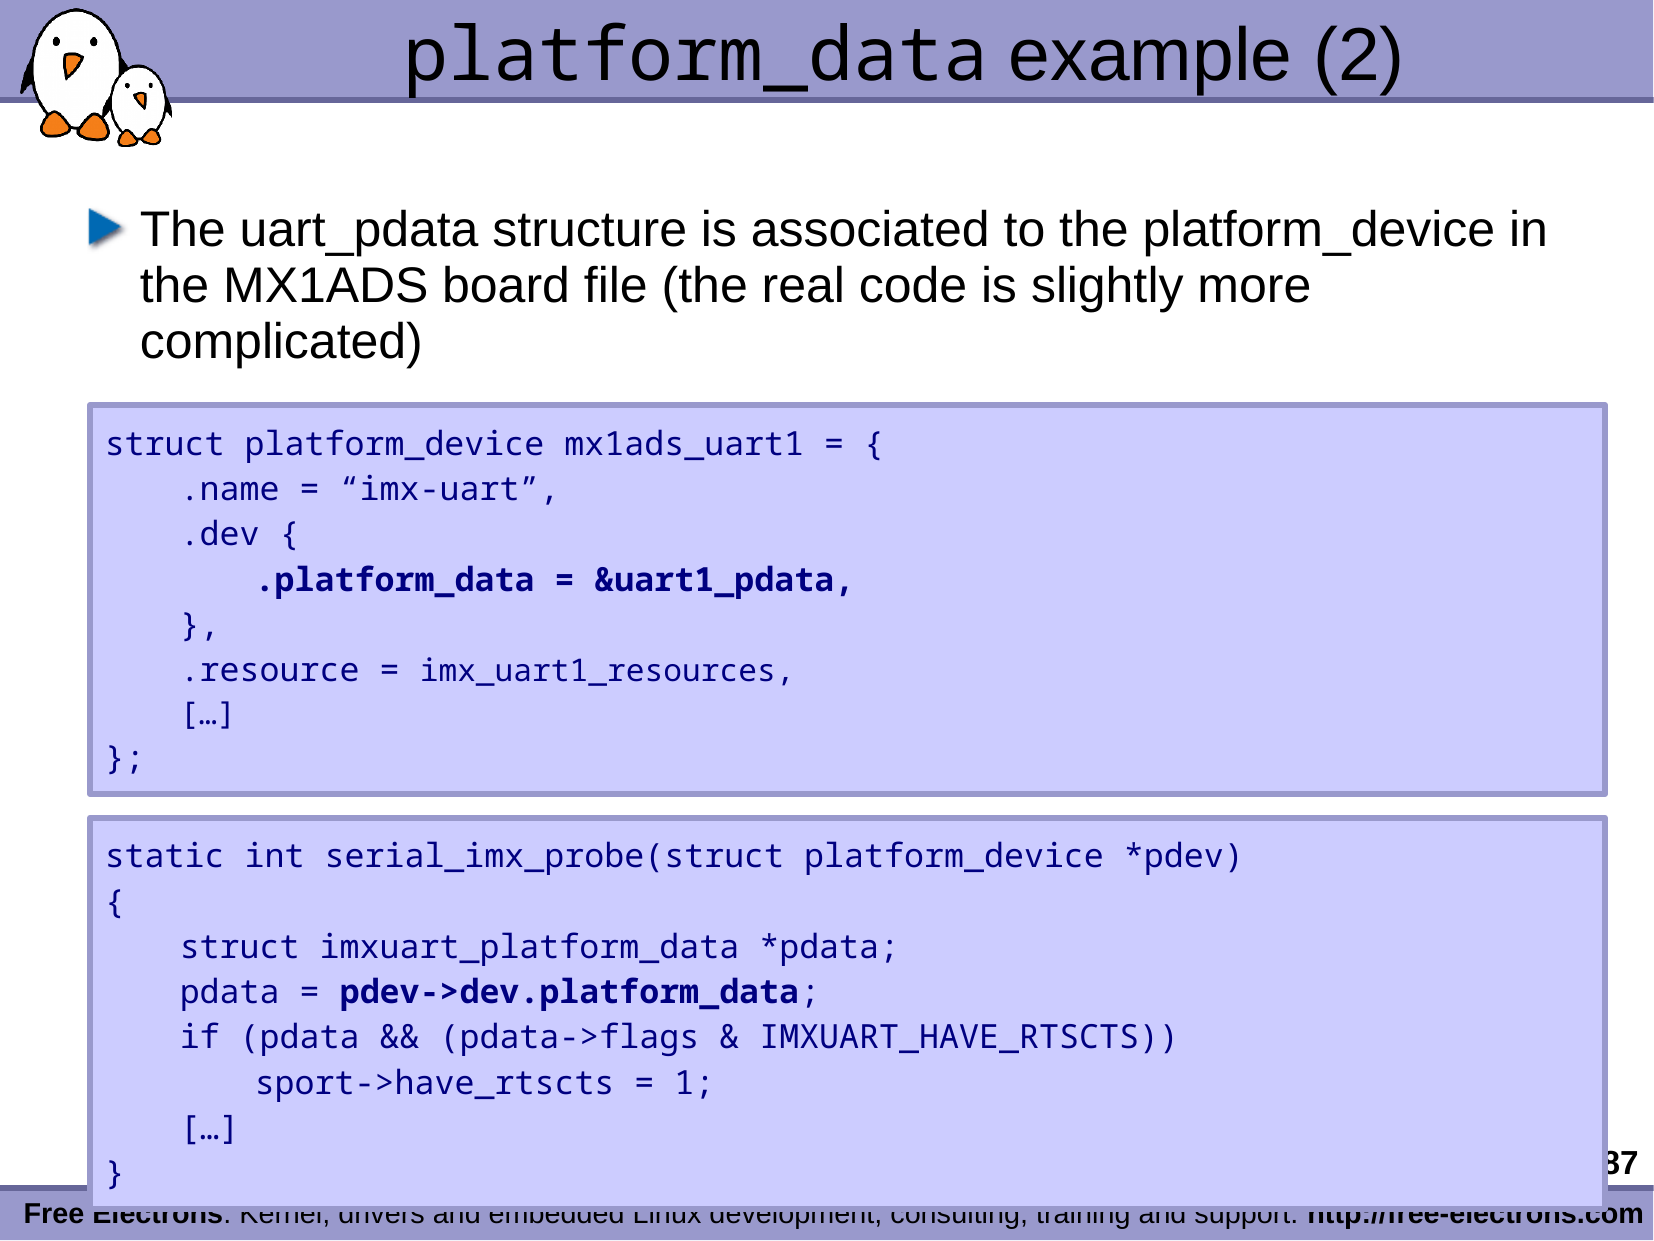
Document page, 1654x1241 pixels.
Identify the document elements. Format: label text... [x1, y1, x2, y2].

list The uart_pdata structure is associated to the platform_device in the MX1ADS board file (the real code is slightly more complicated) The driver can access the platform data: [68, 201, 1592, 1118]
picture [20, 8, 172, 147]
title platform_data example (2) [178, 4, 1631, 99]
text_box static int serial_imx_probe(struct platform_device *pdev) { struct imxuart_platform_data *pdata; pdata = pdev->dev.platform_data; if (pdata && (pdata->flags & IMXUART_HAVE_RTSCTS)) sport->have_rtscts = 1; […] } [90, 817, 1606, 1159]
text_box struct platform_device mx1ads_uart1 = { .name = “imx-uart”, .dev { .platform_data = &uart1_pdata, }, .resource = imx_uart1_resources, […] }; [90, 405, 1606, 744]
